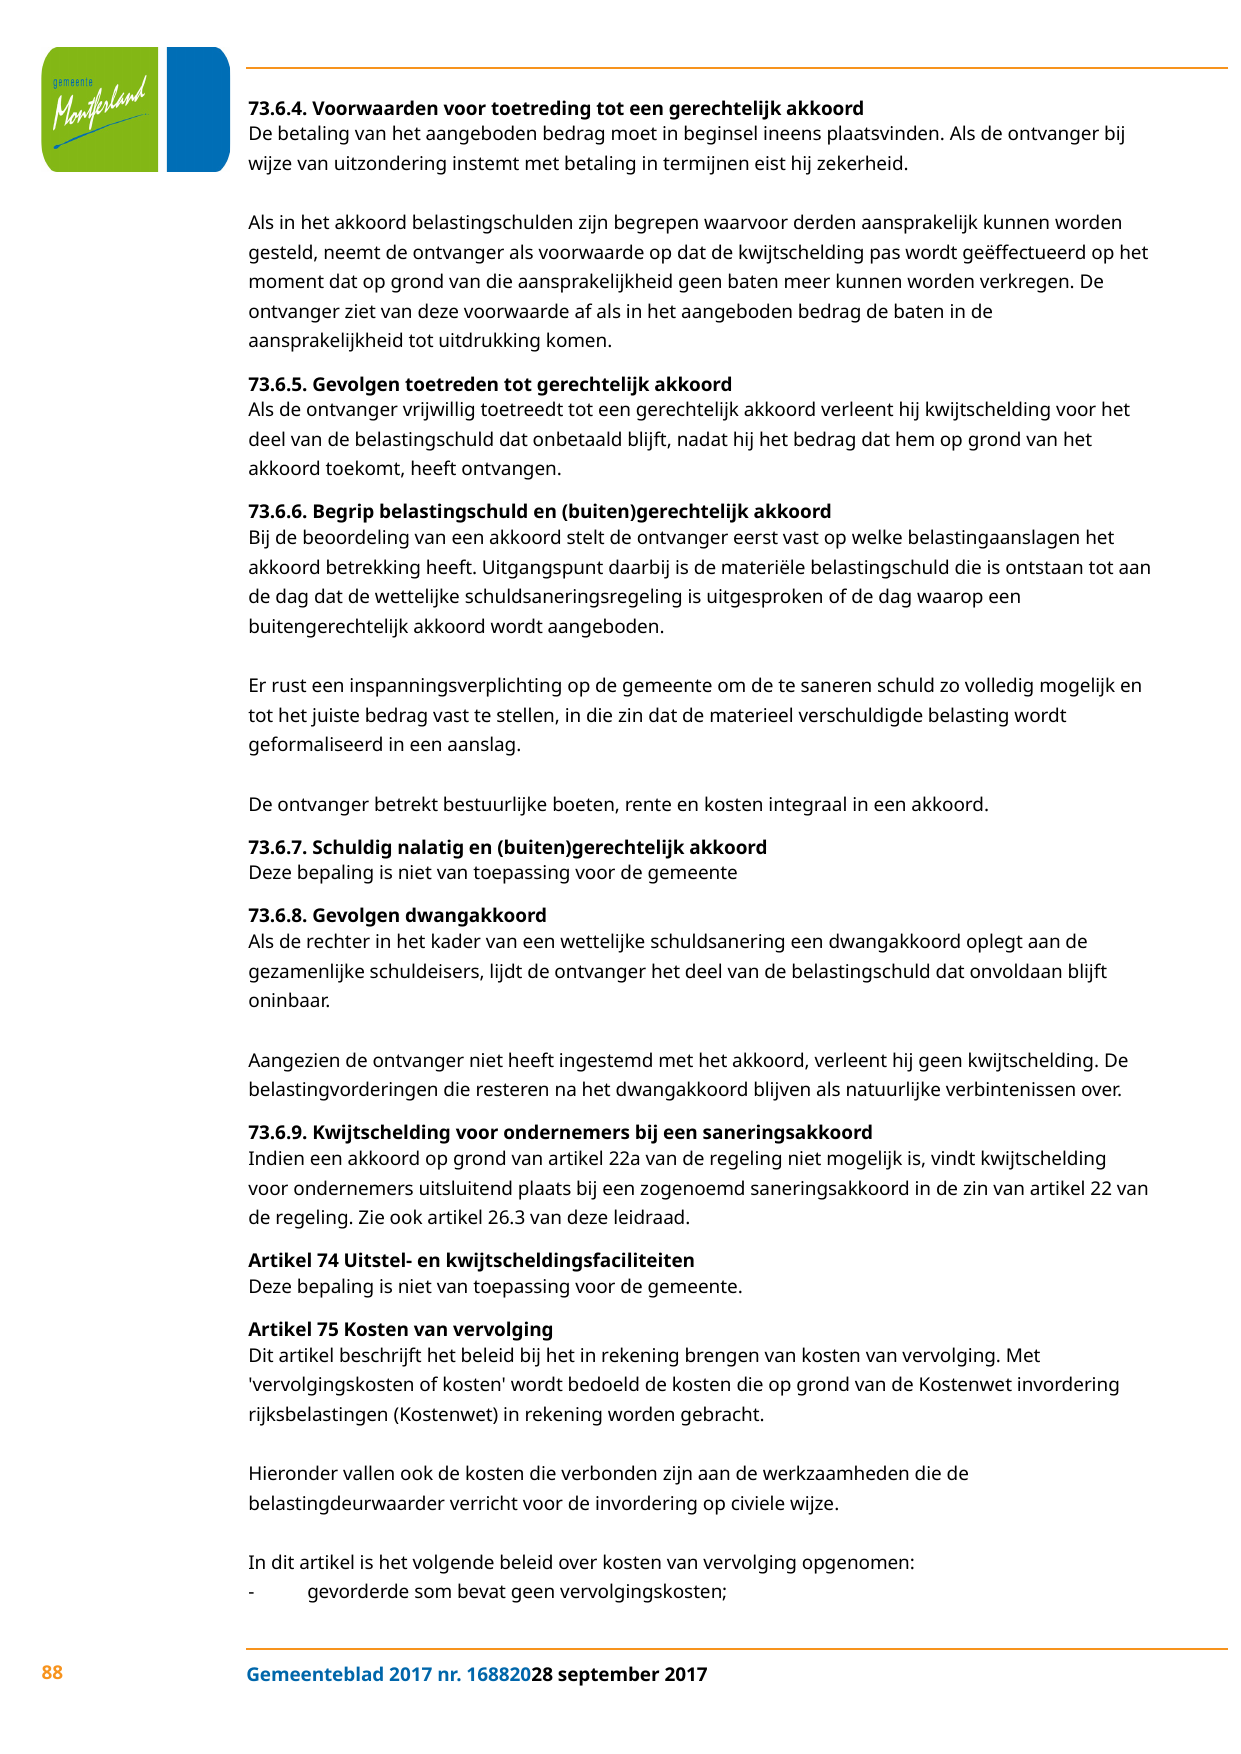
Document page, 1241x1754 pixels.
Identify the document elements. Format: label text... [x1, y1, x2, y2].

text 73.6.9. Kwijtschelding voor ondernemers bij een saneringsakkoord [248, 1119, 1152, 1145]
picture [41, 47, 231, 172]
text Als in het akkoord belastingschulden zijn begrepen waarvoor derden aansprakelijk kunnen worden gesteld, neemt de ontvanger als voorwaarde op dat de kwijtschelding pas wordt geëffectueerd op het moment dat op grond van die aansprakelijkheid geen baten meer kunnen worden verkregen. De ontvanger ziet van deze voorwaarde af als in het aangeboden bedrag de baten in de aansprakelijkheid tot uitdrukking komen. [248, 209, 1152, 353]
text Deze bepaling is niet van toepassing voor de gemeente [248, 859, 1152, 885]
text Als de rechter in het kader van een wettelijke schuldsanering een dwangakkoord oplegt aan de gezamenlijke schuldeisers, lijdt de ontvanger het deel van de belastingschuld dat onvoldaan blijft oninbaar. [248, 928, 1152, 1013]
text De betaling van het aangeboden bedrag moet in beginsel ineens plaatsvinden. Als de ontvanger bij wijze van uitzondering instemt met betaling in termijnen eist hij zekerheid. [248, 121, 1152, 176]
text Indien een akkoord op grond van artikel 22a van de regeling niet mogelijk is, vindt kwijtschelding voor ondernemers uitsluitend plaats bij een zogenoemd saneringsakkoord in de zin van artikel 22 van de regeling. Zie ook artikel 26.3 van deze leidraad. [248, 1145, 1152, 1230]
text Er rust een inspanningsverplichting op de gemeente om de te saneren schuld zo volledig mogelijk en tot het juiste bedrag vast te stellen, in die zin dat de materieel verschuldigde belasting wordt geformaliseerd in een aanslag. [248, 672, 1152, 757]
list gevorderde som bevat geen vervolgingskosten; [248, 1579, 1152, 1604]
text Als de ontvanger vrijwillig toetreedt tot een gerechtelijk akkoord verleent hij kwijtschelding voor het deel van de belastingschuld dat onbetaald blijft, nadat hij het bedrag dat hem op grond van het akkoord toekomt, heeft ontvangen. [248, 396, 1152, 481]
text In dit artikel is het volgende beleid over kosten van vervolging opgenomen: [248, 1549, 1152, 1575]
text 73.6.4. Voorwaarden voor toetreding tot een gerechtelijk akkoord [248, 95, 1152, 121]
text De ontvanger betrekt bestuurlijke boeten, rente en kosten integraal in een akkoord. [248, 791, 1152, 816]
text Deze bepaling is niet van toepassing voor de gemeente. [248, 1273, 1152, 1299]
text Aangezien de ontvanger niet heeft ingestemd met het akkoord, verleent hij geen kwijtschelding. De belastingvorderingen die resteren na het dwangakkoord blijven als natuurlijke verbintenissen over. [248, 1047, 1152, 1102]
text Dit artikel beschrijft het beleid bij het in rekening brengen van kosten van vervolging. Met 'vervolgingskosten of kosten' wordt bedoeld de kosten die op grond van de Kostenwet invordering rijksbelastingen (Kostenwet) in rekening worden gebracht. [248, 1342, 1152, 1427]
text Artikel 75 Kosten van vervolging [248, 1316, 1152, 1342]
text 73.6.5. Gevolgen toetreden tot gerechtelijk akkoord [248, 371, 1152, 396]
text Hieronder vallen ook de kosten die verbonden zijn aan de werkzaamheden die de belastingdeurwaarder verricht voor de invordering op civiele wijze. [248, 1460, 1152, 1516]
text Artikel 74 Uitstel- en kwijtscheldingsfaciliteiten [248, 1247, 1152, 1273]
text Bij de beoordeling van een akkoord stelt de ontvanger eerst vast op welke belastingaanslagen het akkoord betrekking heeft. Uitgangspunt daarbij is de materiële belastingschuld die is ontstaan tot aan de dag dat de wettelijke schuldsaneringsregeling is uitgesproken of de dag waarop een buitengerechtelijk akkoord wordt aangeboden. [248, 524, 1152, 639]
text 73.6.8. Gevolgen dwangakkoord [248, 903, 1152, 928]
text 73.6.7. Schuldig nalatig en (buiten)gerechtelijk akkoord [248, 834, 1152, 859]
text 73.6.6. Begrip belastingschuld en (buiten)gerechtelijk akkoord [248, 499, 1152, 524]
